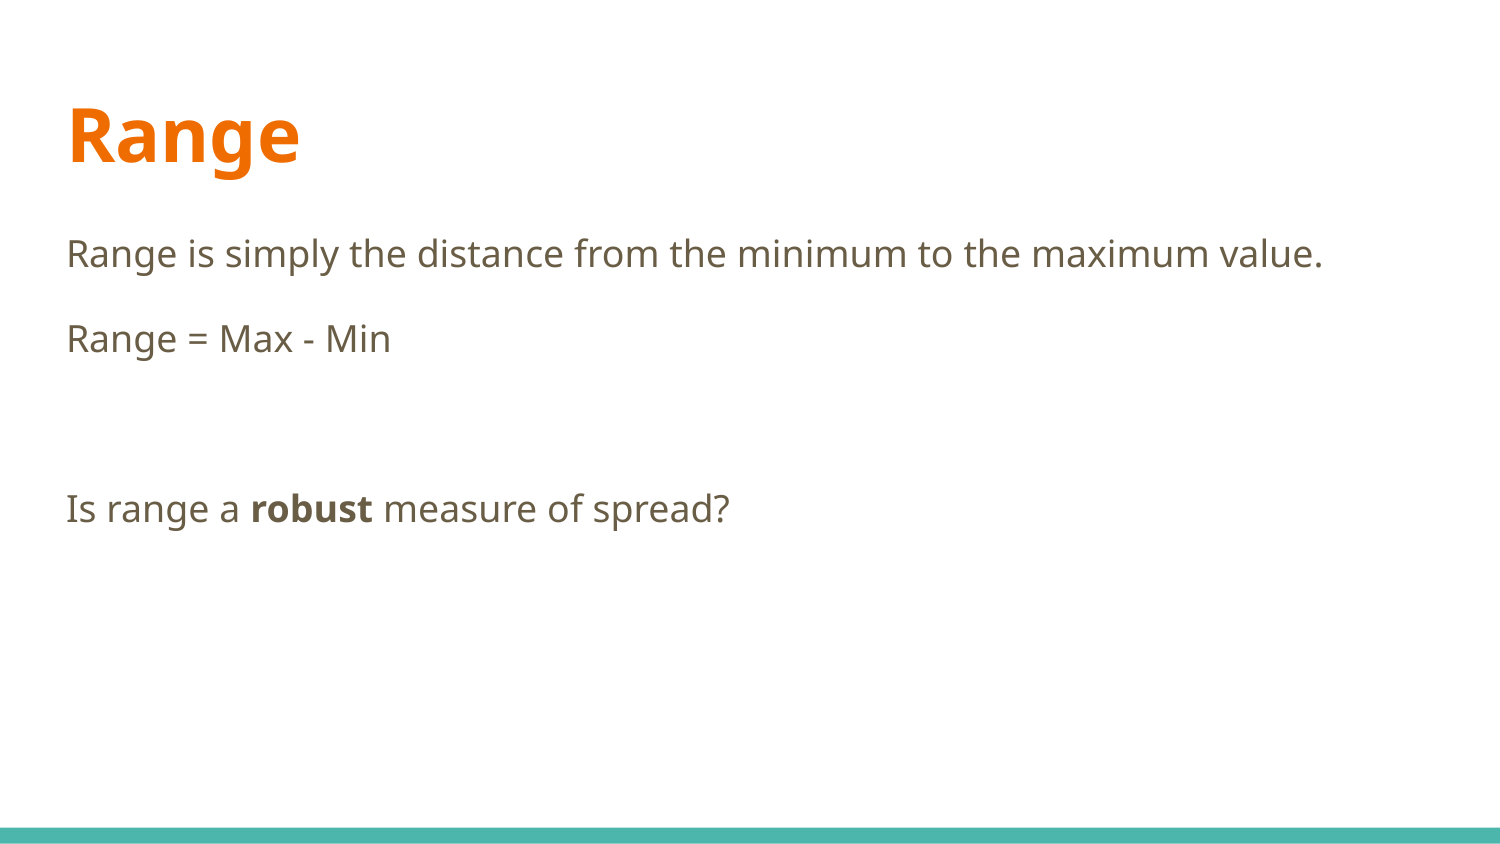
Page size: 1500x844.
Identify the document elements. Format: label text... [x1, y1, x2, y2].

list Range is simply the distance from the minimum to the maximum value. Range = Max - Min Is range a robust measure of spread? [51, 207, 1449, 750]
title Range [51, 72, 1449, 189]
